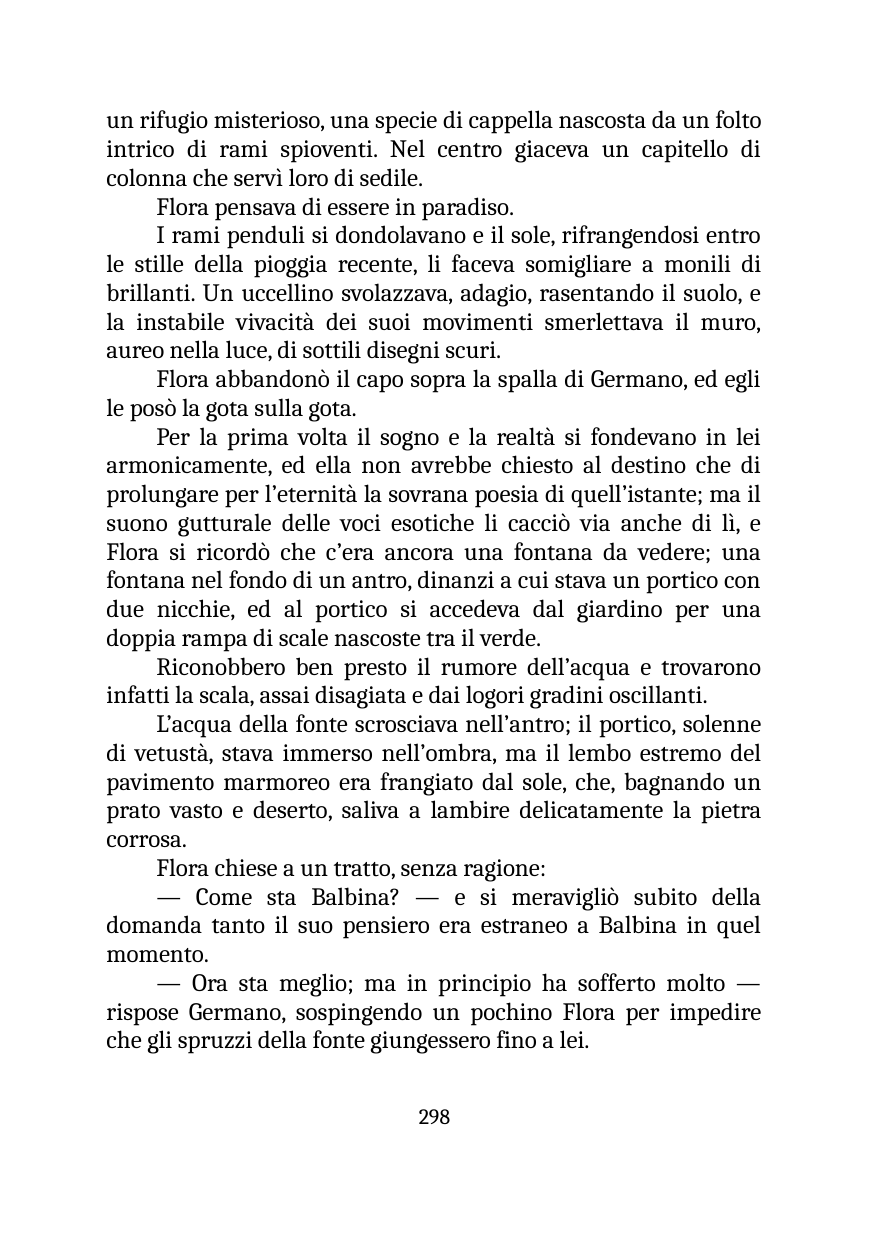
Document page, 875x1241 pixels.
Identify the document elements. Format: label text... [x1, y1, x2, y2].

text Flora chiese a un tratto, senza ragione: [106, 854, 762, 882]
text I rami penduli si dondolavano e il sole, rifrangendosi entro le stille della pioggia recente, li faceva somigliare a monili di brillanti. Un uccellino svolazzava, adagio, rasentando il suolo, e la instabile vivacità dei suoi movimenti smerlettava il muro, aureo nella luce, di sottili disegni scuri. [106, 221, 762, 365]
text Flora pensava di essere in paradiso. [106, 192, 762, 221]
text Per la prima volta il sogno e la realtà si fondevano in lei armonicamente, ed ella non avrebbe chiesto al destino che di prolungare per l’eternità la sovrana poesia di quell’istante; ma il suono gutturale delle voci esotiche li cacciò via anche di lì, e Flora si ricordò che c’era ancora una fontana da vedere; una fontana nel fondo di un antro, dinanzi a cui stava un portico con due nicchie, ed al portico si accedeva dal giardino per una doppia rampa di scale nascoste tra il verde. [106, 422, 762, 652]
text Riconobbero ben presto il rumore dell’acqua e trovarono infatti la scala, assai disagiata e dai logori gradini oscillanti. [106, 652, 762, 710]
text — Come sta Balbina? — e si meravigliò subito della domanda tanto il suo pensiero era estraneo a Balbina in quel momento. [106, 882, 762, 969]
text L’acqua della fonte scrosciava nell’antro; il portico, solenne di vetustà, stava immerso nell’ombra, ma il lembo estremo del pavimento marmoreo era frangiato dal sole, che, bagnando un prato vasto e deserto, saliva a lambire delicatamente la pietra corrosa. [106, 710, 762, 854]
text un rifugio misterioso, una specie di cappella nascosta da un folto intrico di rami spioventi. Nel centro giaceva un capitello di colonna che servì loro di sedile. [106, 106, 762, 192]
text — Ora sta meglio; ma in principio ha sofferto molto — rispose Germano, sospingendo un pochino Flora per impedire che gli spruzzi della fonte giungessero fino a lei. [106, 969, 762, 1055]
text Flora abbandonò il capo sopra la spalla di Germano, ed egli le posò la gota sulla gota. [106, 365, 762, 422]
